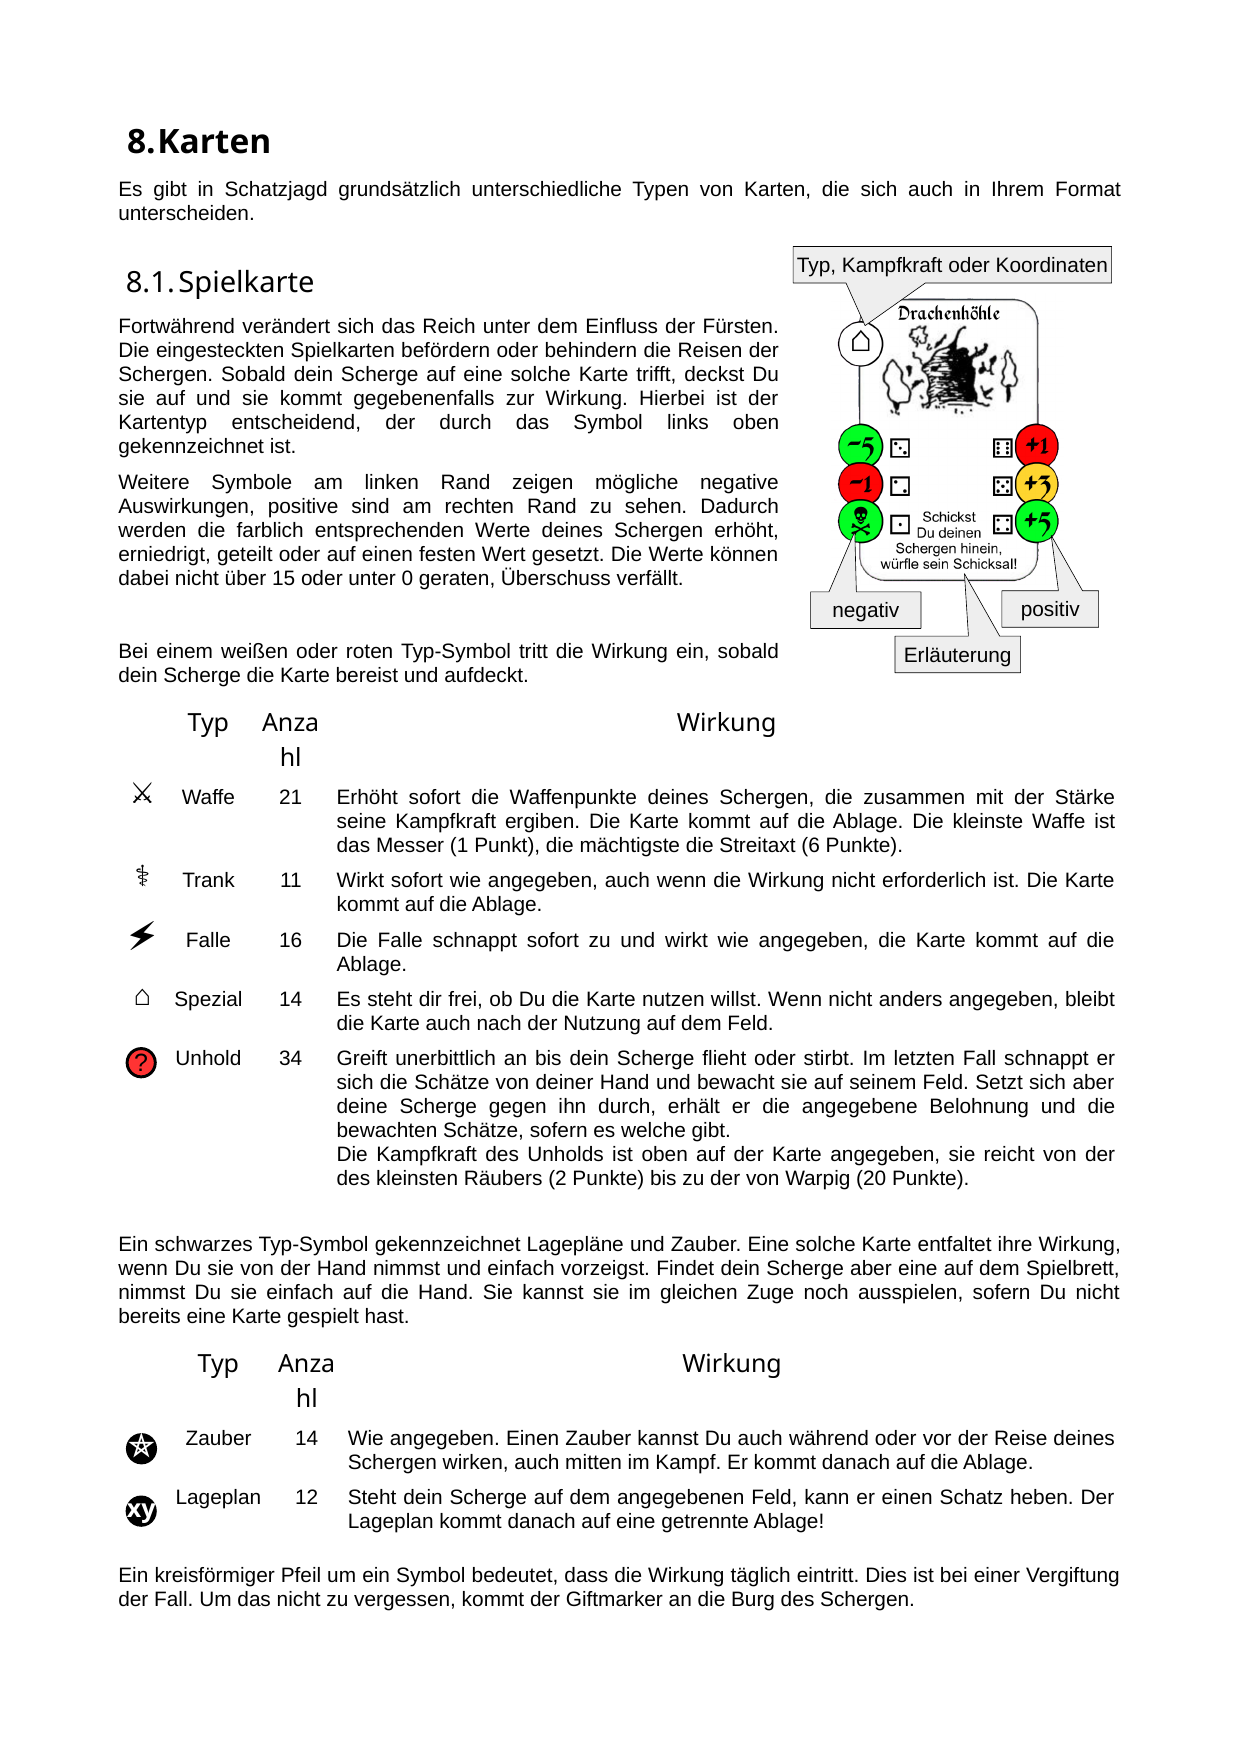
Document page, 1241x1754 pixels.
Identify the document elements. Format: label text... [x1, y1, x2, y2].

table_cell ⚕ [118, 862, 166, 922]
table_cell Trank [166, 862, 250, 922]
table_cell Falle [166, 922, 250, 981]
text Es gibt in Schatzjagd grundsätzlich unterschiedliche Typen von Karten, die sich auch in Ihrem Format unterscheiden. [118, 176, 1122, 224]
table_cell [118, 1479, 166, 1539]
table_header [118, 699, 166, 779]
table_cell Waffe [166, 779, 250, 862]
table_header Wirkung [331, 699, 1122, 779]
picture [831, 293, 1064, 585]
table_header Wirkung [342, 1340, 1122, 1420]
text Ein kreisförmiger Pfeil um ein Symbol bedeutet, dass die Wirkung täglich eintritt. Dies ist bei einer Vergiftung der Fall. Um das nicht zu vergessen, kommt der Giftmarker an die Burg des Schergen. [118, 1563, 1122, 1611]
table_cell Zauber [166, 1420, 271, 1479]
table_cell [118, 1420, 166, 1479]
table_cell Es steht dir frei, ob Du die Karte nutzen willst. Wenn nicht anders angegeben, bleibt die Karte auch nach der Nutzung auf dem Feld. [331, 981, 1122, 1040]
table_cell 14 [271, 1420, 342, 1479]
table_header Anzahl [271, 1340, 342, 1420]
table_cell ⌂ [118, 981, 166, 1040]
table_cell Die Falle schnappt sofort zu und wirkt wie angegeben, die Karte kommt auf die Ablage. [331, 922, 1122, 981]
subtitle Spielkarte [118, 245, 1122, 678]
table_header Anzahl [250, 699, 331, 779]
table_cell ⚔ [118, 779, 166, 862]
table_cell 16 [250, 922, 331, 981]
table_header Typ [166, 699, 250, 779]
text Ein schwarzes Typ-Symbol gekennzeichnet Lagepläne und Zauber. Eine solche Karte entfaltet ihre Wirkung, wenn Du sie von der Hand nimmst und einfach vorzeigst. Findet dein Scherge aber eine auf dem Spielbrett, nimmst Du sie einfach auf die Hand. Sie kannst sie im gleichen Zuge noch ausspielen, sofern Du nicht bereits eine Karte gespielt hast. [118, 1232, 1122, 1328]
table_cell Spezial [166, 981, 250, 1040]
table_header Typ [166, 1340, 271, 1420]
table_cell Wie angegeben. Einen Zauber kannst Du auch während oder vor der Reise deines Schergen wirken, auch mitten im Kampf. Er kommt danach auf die Ablage. [342, 1420, 1122, 1479]
table_header [118, 1340, 166, 1420]
table_cell 34 [250, 1040, 331, 1196]
table_cell 🗲 [118, 922, 166, 981]
table_cell Lageplan [166, 1479, 271, 1539]
table_cell 12 [271, 1479, 342, 1539]
text Weitere Symbole am linken Rand zeigen mögliche negative Auswirkungen, positive sind am rechten Rand zu sehen. Dadurch werden die farblich entsprechenden Werte deines Schergen erhöht, erniedrigt, geteilt oder auf einen festen Wert gesetzt. Die Werte können dabei nicht über 15 oder unter 0 geraten, Überschuss verfällt. [118, 470, 792, 590]
table_cell [118, 1040, 166, 1196]
table_cell 21 [250, 779, 331, 862]
text Fortwährend verändert sich das Reich unter dem Einfluss der Fürsten. Die eingesteckten Spielkarten befördern oder behindern die Reisen der Schergen. Sobald dein Scherge auf eine solche Karte trifft, deckst Du sie auf und sie kommt gegebenenfalls zur Wirkung. Hierbei ist der Kartentyp entscheidend, der durch das Symbol links oben gekennzeichnet ist. [118, 314, 792, 458]
text Bei einem weißen oder roten Typ-Symbol tritt die Wirkung ein, sobald dein Scherge die Karte bereist und aufdeckt. [118, 639, 1122, 687]
table_cell Steht dein Scherge auf dem angegebenen Feld, kann er einen Schatz heben. Der Lageplan kommt danach auf eine getrennte Ablage! [342, 1479, 1122, 1539]
subtitle Karten [118, 118, 1122, 164]
table_cell Wirkt sofort wie angegeben, auch wenn die Wirkung nicht erforderlich ist. Die Karte kommt auf die Ablage. [331, 862, 1122, 922]
table_cell 11 [250, 862, 331, 922]
table_cell Greift unerbittlich an bis dein Scherge flieht oder stirbt. Im letzten Fall schnappt er sich die Schätze von deiner Hand und bewacht sie auf seinem Feld. Setzt sich aber deine Scherge gegen ihn durch, erhält er die angegebene Belohnung und die bewachten Schätze, sofern es welche gibt. Die Kampfkraft des Unholds ist oben auf der Karte angegeben, sie reicht von der des kleinsten Räubers (2 Punkte) bis zu der von Warpig (20 Punkte). [331, 1040, 1122, 1196]
table_cell Erhöht sofort die Waffenpunkte deines Schergen, die zusammen mit der Stärke seine Kampfkraft ergiben. Die Karte kommt auf die Ablage. Die kleinste Waffe ist das Messer (1 Punkt), die mächtigste die Streitaxt (6 Punkte). [331, 779, 1122, 862]
table_cell 14 [250, 981, 331, 1040]
table_cell Unhold [166, 1040, 250, 1196]
